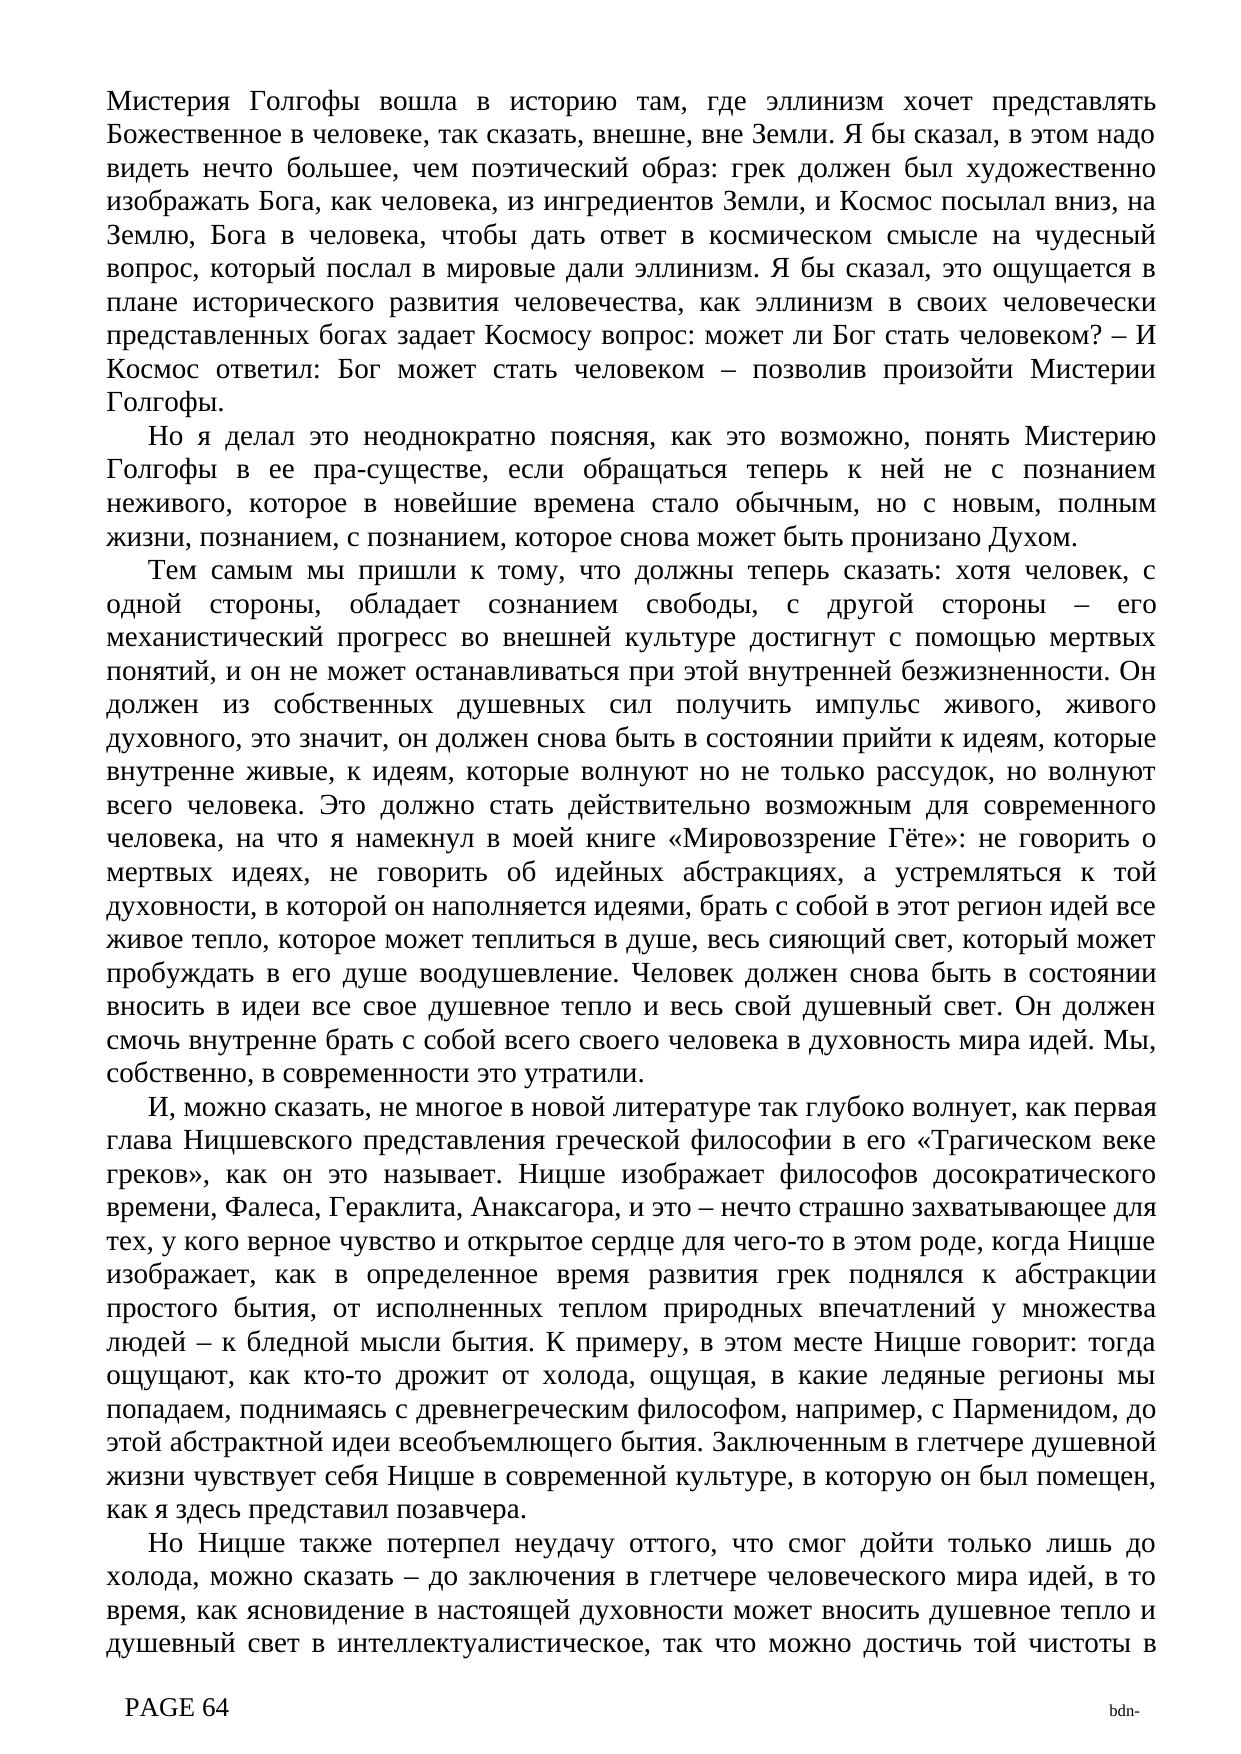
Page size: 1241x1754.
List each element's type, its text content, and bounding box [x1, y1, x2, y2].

text Мистерия Голгофы вошла в историю там, где эллинизм хочет представлять Божественное в человеке, так сказать, внешне, вне Земли. Я бы сказал, в этом надо видеть нечто большее, чем поэтический образ: грек должен был художественно изображать Бога, как человека, из ингредиентов Земли, и Космос посылал вниз, на Землю, Бога в человека, чтобы дать ответ в космическом смысле на чудесный вопрос, который послал в мировые дали эллинизм. Я бы сказал, это ощущается в плане исторического развития человечества, как эллинизм в своих человечески представленных богах задает Космосу вопрос: может ли Бог стать человеком? – И Космос ответил: Бог может стать человеком – позволив произойти Мистерии Голгофы. [106, 83, 1157, 418]
text Тем самым мы пришли к тому, что должны теперь сказать: хотя человек, с одной стороны, обладает сознанием свободы, с другой стороны – его механистический прогресс во внешней культуре достигнут с помощью мертвых понятий, и он не может останавливаться при этой внутренней безжизненности. Он должен из собственных душевных сил получить импульс живого, живого духовного, это значит, он должен снова быть в состоянии прийти к идеям, которые внутренне живые, к идеям, которые волнуют но не только рассудок, но волнуют всего человека. Это должно стать действительно возможным для современного человека, на что я намекнул в моей книге «Мировоззрение Гёте»: не говорить о мертвых идеях, не говорить об идейных абстракциях, а устремляться к той духовности, в которой он наполняется идеями, брать с собой в этот регион идей все живое тепло, которое может теплиться в душе, весь сияющий свет, который может пробуждать в его душе воодушевление. Человек должен снова быть в состоянии вносить в идеи все свое душевное тепло и весь свой душевный свет. Он должен смочь внутренне брать с собой всего своего человека в духовность мира идей. Мы, собственно, в современности это утратили. [106, 552, 1157, 1089]
text Но Ницше также потерпел неудачу оттого, что смог дойти только лишь до холода, можно сказать – до заключения в глетчере человеческого мира идей, в то время, как ясновидение в настоящей духовности может вносить душевное тепло и душевный свет в интеллектуалистическое, так что можно достичь той чистоты в [106, 1525, 1157, 1659]
text Но я делал это неоднократно поясняя, как это возможно, понять Мистерию Голгофы в ее пра-существе, если обращаться теперь к ней не с познанием неживого, которое в новейшие времена стало обычным, но с новым, полным жизни, познанием, с познанием, которое снова может быть пронизано Духом. [106, 418, 1157, 552]
text И, можно сказать, не многое в новой литературе так глубоко волнует, как первая глава Ницшевского представления греческой философии в его «Трагическом веке греков», как он это называет. Ницше изображает философов досократического времени, Фалеса, Гераклита, Анаксагора, и это – нечто страшно захватывающее для тех, у кого верное чувство и открытое сердце для чего-то в этом роде, когда Ницше изображает, как в определенное время развития грек поднялся к абстракции простого бытия, от исполненных теплом природных впечатлений у множества людей – к бледной мысли бытия. К примеру, в этом месте Ницше говорит: тогда ощущают, как кто-то дрожит от холода, ощущая, в какие ледяные регионы мы попадаем, поднимаясь с древнегреческим философом, например, с Парменидом, до этой абстрактной идеи всеобъемлющего бытия. Заключенным в глетчере душевной жизни чувствует себя Ницше в современной культуре, в которую он был помещен, как я здесь представил позавчера. [106, 1089, 1157, 1525]
